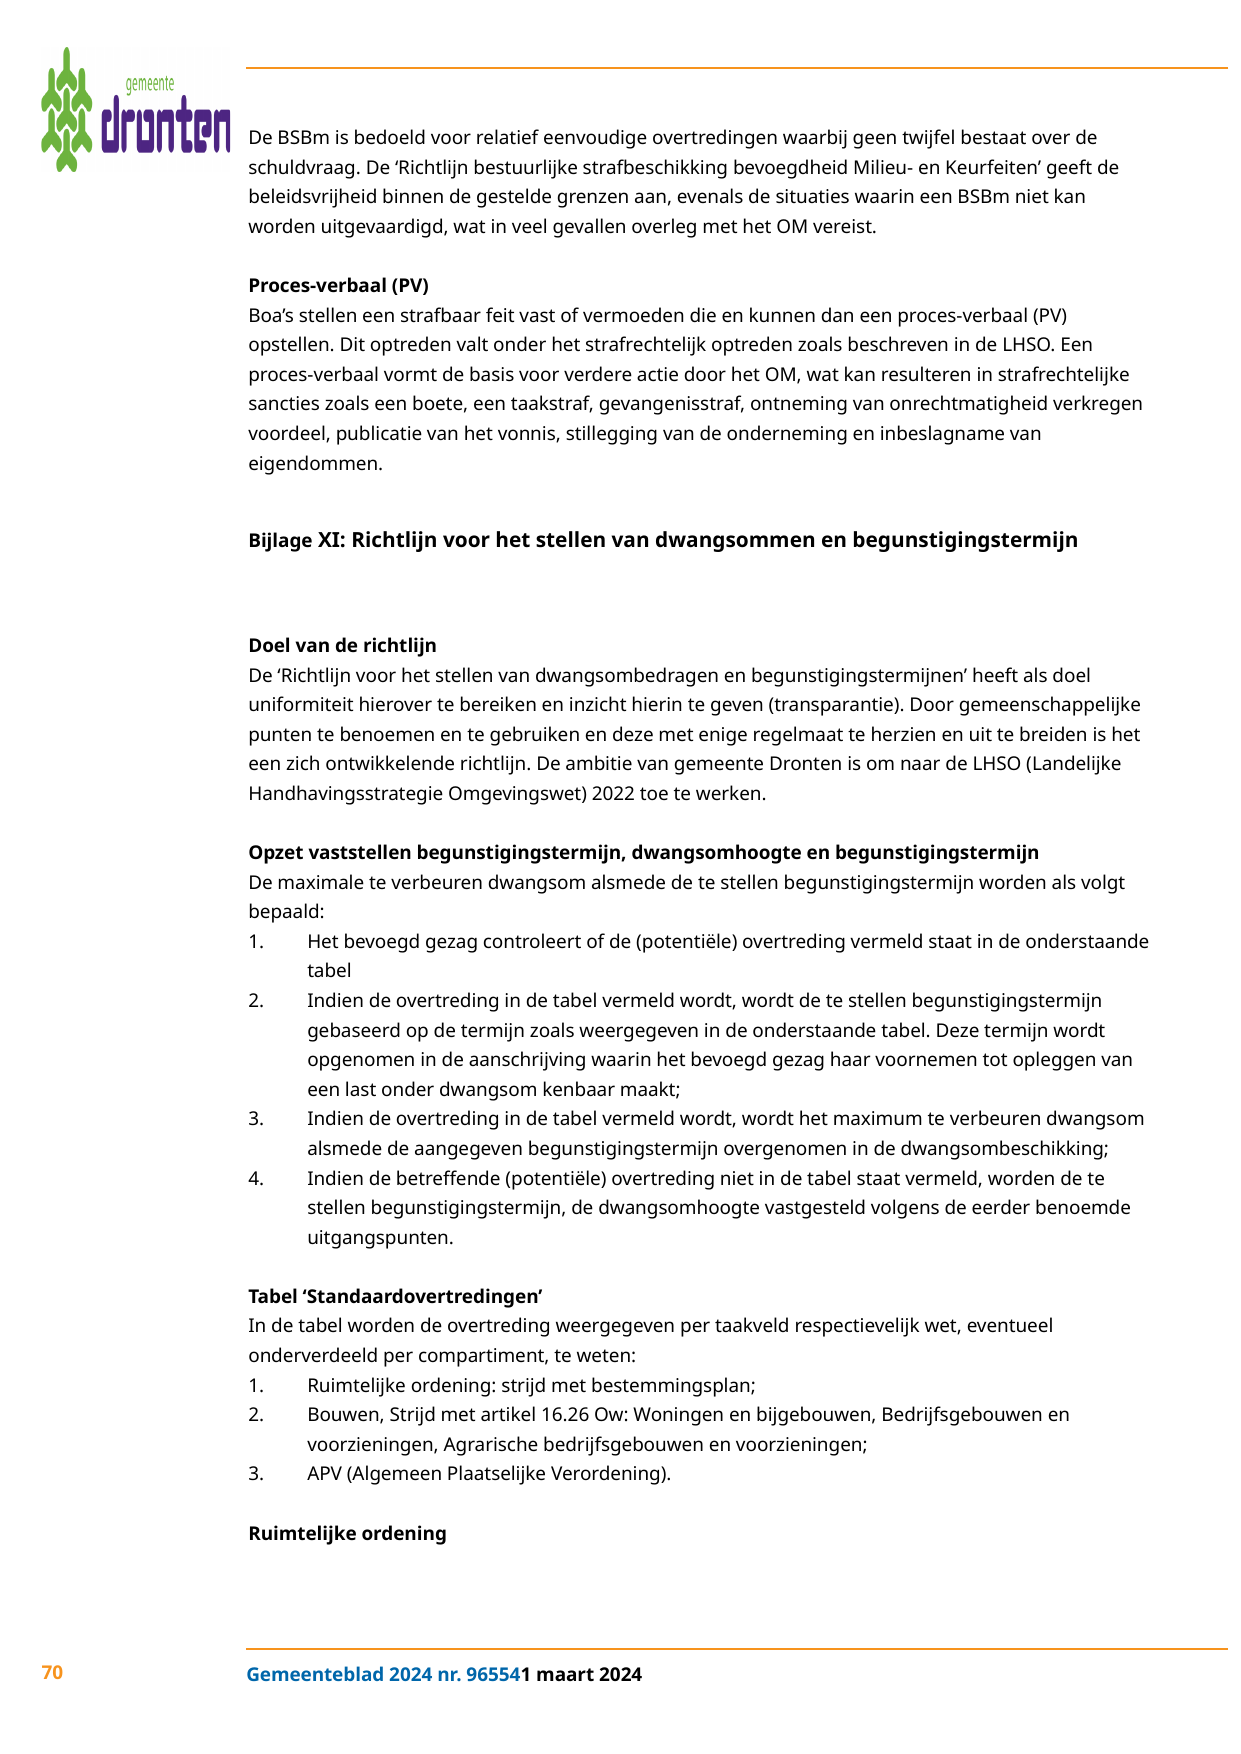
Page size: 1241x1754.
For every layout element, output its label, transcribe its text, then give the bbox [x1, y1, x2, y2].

text De BSBm is bedoeld voor relatief eenvoudige overtredingen waarbij geen twijfel bestaat over de schuldvraag. De ‘Richtlijn bestuurlijke strafbeschikking bevoegdheid Milieu- en Keurfeiten’ geeft de beleidsvrijheid binnen de gestelde grenzen aan, evenals de situaties waarin een BSBm niet kan worden uitgevaardigd, wat in veel gevallen overleg met het OM vereist. [248, 124, 1152, 239]
text Proces-verbaal (PV) [248, 272, 1152, 298]
text De ‘Richtlijn voor het stellen van dwangsombedragen en begunstigingstermijnen’ heeft als doel uniformiteit hierover te bereiken en inzicht hierin te geven (transparantie). Door gemeenschappelijke punten te benoemen en te gebruiken en deze met enige regelmaat te herzien en uit te breiden is het een zich ontwikkelende richtlijn. De ambitie van gemeente Dronten is om naar de LHSO (Landelijke Handhavingsstrategie Omgevingswet) 2022 toe te werken. [248, 662, 1152, 806]
text De maximale te verbeuren dwangsom alsmede de te stellen begunstigingstermijn worden als volgt bepaald: [248, 869, 1152, 924]
text In de tabel worden de overtreding weergegeven per taakveld respectievelijk wet, eventueel onderverdeeld per compartiment, te weten: [248, 1313, 1152, 1368]
text Tabel ‘Standaardovertredingen’ [248, 1283, 1152, 1309]
list Ruimtelijke ordening: strijd met bestemmingsplan; [248, 1372, 1152, 1398]
text Bijlage XI: Richtlijn voor het stellen van dwangsommen en begunstigingstermijn [248, 525, 1152, 553]
text Ruimtelijke ordening [248, 1520, 1152, 1546]
list Indien de betreffende (potentiële) overtreding niet in de tabel staat vermeld, worden de te stellen begunstigingstermijn, de dwangsomhoogte vastgesteld volgens de eerder benoemde uitgangspunten. [248, 1165, 1152, 1250]
list Indien de overtreding in de tabel vermeld wordt, wordt het maximum te verbeuren dwangsom alsmede de aangegeven begunstigingstermijn overgenomen in de dwangsombeschikking; [248, 1106, 1152, 1161]
list Indien de overtreding in de tabel vermeld wordt, wordt de te stellen begunstigingstermijn gebaseerd op de termijn zoals weergegeven in de onderstaande tabel. Deze termijn wordt opgenomen in de aanschrijving waarin het bevoegd gezag haar voornemen tot opleggen van een last onder dwangsom kenbaar maakt; [248, 987, 1152, 1102]
list APV (Algemeen Plaatselijke Verordening). [248, 1461, 1152, 1486]
picture [41, 47, 231, 172]
list Bouwen, Strijd met artikel 16.26 Ow: Woningen en bijgebouwen, Bedrijfsgebouwen en voorzieningen, Agrarische bedrijfsgebouwen en voorzieningen; [248, 1401, 1152, 1457]
list Het bevoegd gezag controleert of de (potentiële) overtreding vermeld staat in de onderstaande tabel [248, 928, 1152, 983]
text Opzet vaststellen begunstigingstermijn, dwangsomhoogte en begunstigingstermijn [248, 839, 1152, 865]
text Doel van de richtlijn [248, 632, 1152, 658]
text Boa’s stellen een strafbaar feit vast of vermoeden die en kunnen dan een proces-verbaal (PV) opstellen. Dit optreden valt onder het strafrechtelijk optreden zoals beschreven in de LHSO. Een proces-verbaal vormt de basis voor verdere actie door het OM, wat kan resulteren in strafrechtelijke sancties zoals een boete, een taakstraf, gevangenisstraf, ontneming van onrechtmatigheid verkregen voordeel, publicatie van het vonnis, stillegging van de onderneming en inbeslagname van eigendommen. [248, 302, 1152, 476]
